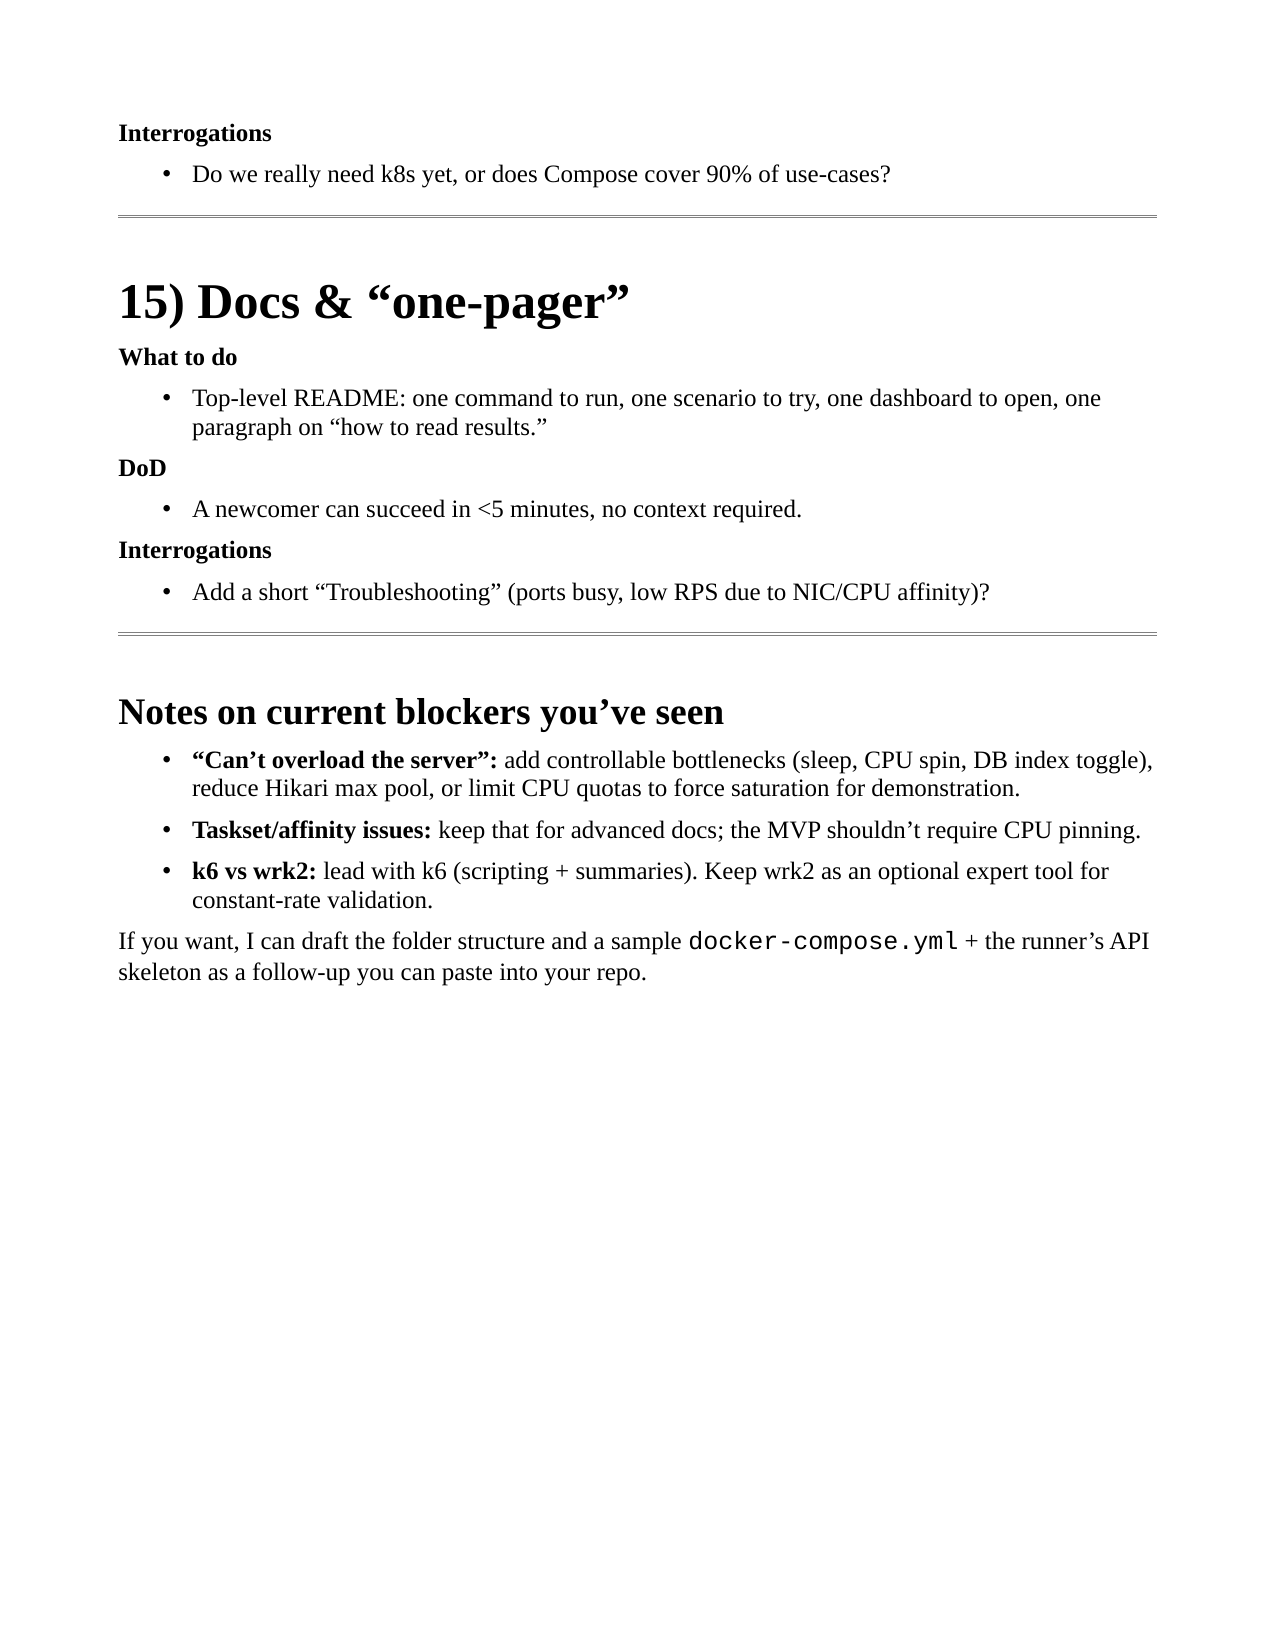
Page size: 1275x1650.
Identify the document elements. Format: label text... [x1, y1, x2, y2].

list Taskset/affinity issues: keep that for advanced docs; the MVP shouldn’t require CPU pinning. [162, 815, 1157, 843]
list Add a short “Troubleshooting” (ports busy, low RPS due to NIC/CPU affinity)? [162, 577, 1157, 606]
list “Can’t overload the server”: add controllable bottlenecks (sleep, CPU spin, DB index toggle), reduce Hikari max pool, or limit CPU quotas to force saturation for demonstration. [162, 745, 1157, 802]
list Top-level README: one command to run, one scenario to try, one dashboard to open, one paragraph on “how to read results.” [162, 383, 1157, 441]
text DoD [118, 453, 1157, 482]
subtitle 15) Docs & “one-pager” [118, 272, 1157, 329]
text What to do [118, 342, 1157, 371]
list k6 vs wrk2: lead with k6 (scripting + summaries). Keep wrk2 as an optional expert tool for constant-rate validation. [162, 856, 1157, 913]
subtitle Notes on current blockers you’ve seen [118, 689, 1157, 732]
list A newcomer can succeed in <5 minutes, no context required. [162, 494, 1157, 523]
text Interrogations [118, 118, 1157, 147]
text Interrogations [118, 536, 1157, 564]
text If you want, I can draft the folder structure and a sample docker-compose.yml + the runner’s API skeleton as a follow-up you can paste into your repo. [118, 926, 1157, 986]
list Do we really need k8s yet, or does Compose cover 90% of use-cases? [162, 159, 1157, 188]
